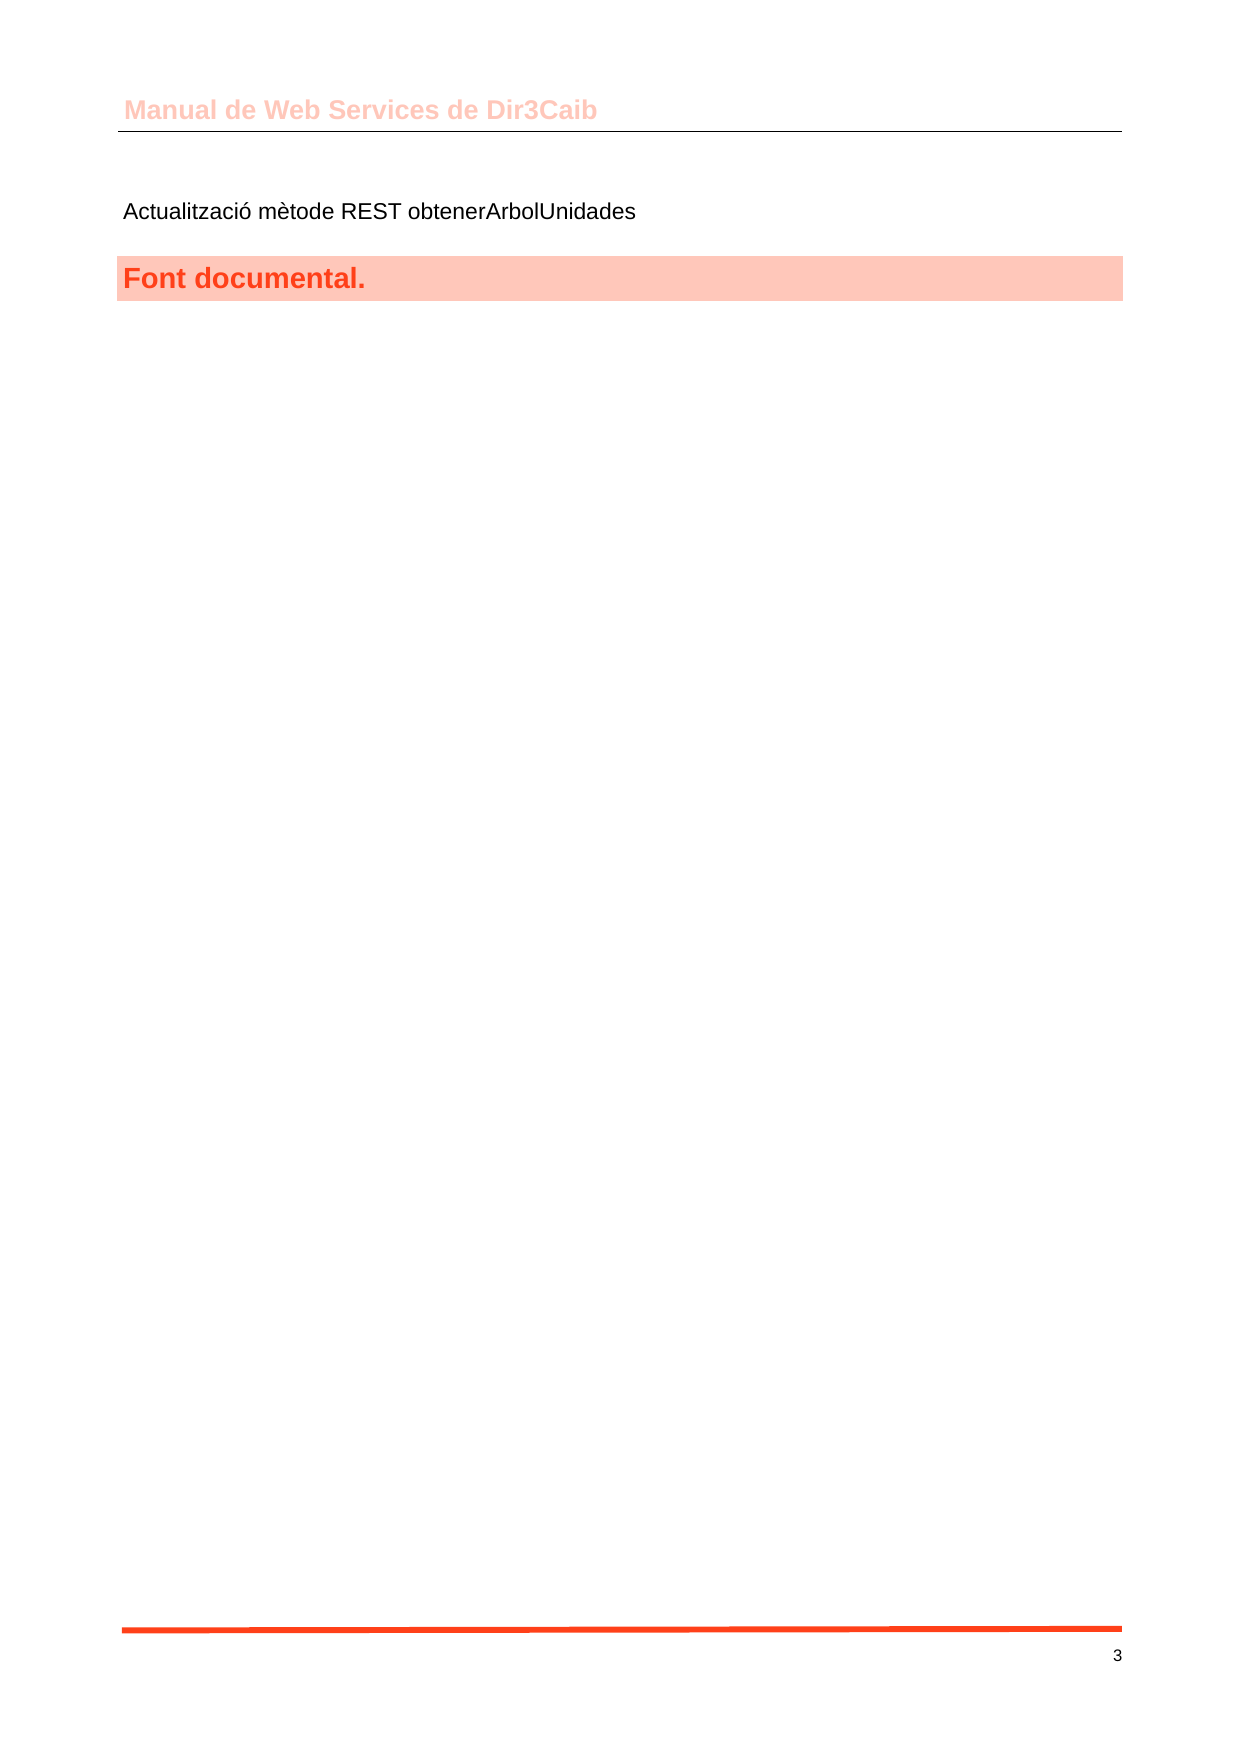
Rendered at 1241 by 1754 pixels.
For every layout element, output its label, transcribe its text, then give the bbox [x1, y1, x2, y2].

table_cell [117, 230, 1123, 256]
table_cell Actualització mètode REST obtenerArbolUnidades [117, 192, 764, 230]
table_cell [969, 192, 1123, 230]
table_cell [764, 192, 968, 230]
table_cell Font documental. [117, 256, 1123, 301]
table_cell [117, 301, 1123, 327]
table_cell [117, 364, 1123, 402]
table_cell [117, 327, 1123, 364]
